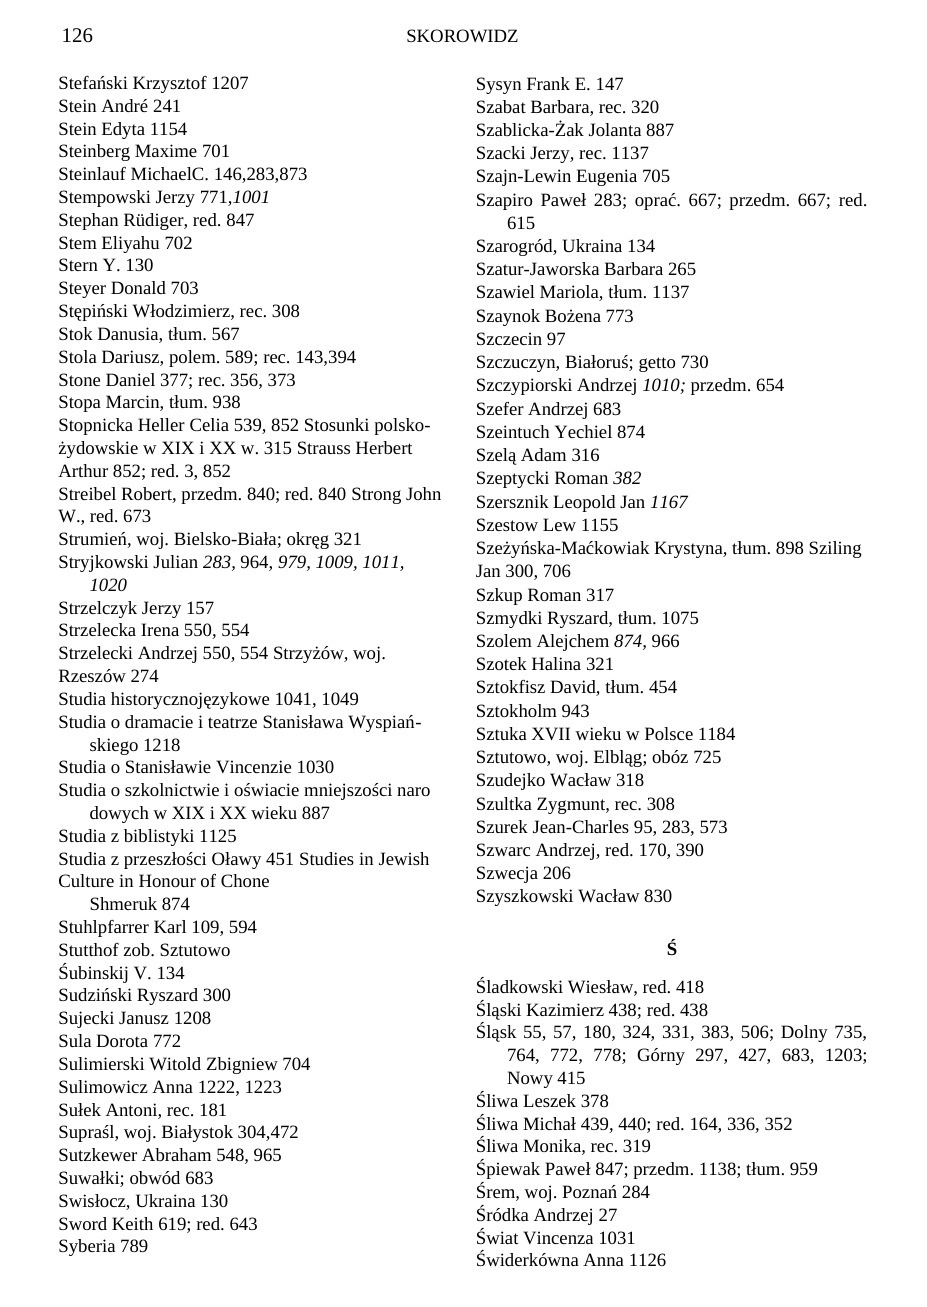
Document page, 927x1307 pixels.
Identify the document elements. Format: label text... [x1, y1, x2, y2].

text Szolem Alejchem 874, 966 [476, 630, 868, 651]
text Śubinskij V. 134 [58, 962, 451, 983]
text Sysyn Frank E. 147 [476, 72, 868, 94]
text Stone Daniel 377; rec. 356, 373 [58, 368, 451, 390]
text Sutzkewer Abraham 548, 965 [58, 1144, 451, 1166]
text Sudziński Ryszard 300 [58, 984, 451, 1006]
text Szwarc Andrzej, red. 170, 390 [476, 839, 868, 861]
text Szelą Adam 316 [476, 444, 868, 466]
text Sulimowicz Anna 1222, 1223 [58, 1076, 451, 1097]
text Szczypiorski Andrzej 1010; przedm. 654 [476, 374, 868, 396]
text Strzelecka Irena 550, 554 [58, 619, 451, 641]
text Szczecin 97 [476, 328, 868, 349]
text Śląski Kazimierz 438; red. 438 [476, 998, 868, 1020]
text Stem Eliyahu 702 [58, 232, 451, 253]
text Supraśl, woj. Białystok 304,472 [58, 1121, 451, 1143]
text Sułek Antoni, rec. 181 [58, 1098, 451, 1120]
text Studia o szkolnictwie i oświacie mniejszości naro­ [58, 779, 451, 801]
text Śliwa Monika, rec. 319 [476, 1135, 868, 1157]
text Świderkówna Anna 1126 [476, 1249, 868, 1271]
text Szawiel Mariola, tłum. 1137 [476, 281, 868, 303]
text Szmydki Ryszard, tłum. 1075 [476, 607, 868, 628]
text Stein Edyta 1154 [58, 117, 451, 139]
text Szestow Lew 1155 [476, 514, 868, 535]
text Stein André 241 [58, 95, 451, 116]
text Szaynok Bożena 773 [476, 305, 868, 326]
text Szeintuch Yechiel 874 [476, 421, 868, 442]
text Śliwa Michał 439, 440; red. 164, 336, 352 [476, 1112, 868, 1134]
text Szeptycki Roman 382 [476, 467, 868, 489]
text Śląsk 55, 57, 180, 324, 331, 383, 506; Dolny 735, 764, 772, 778; Górny 297, 427, 683, 1203; Nowy 415 [476, 1021, 868, 1088]
text dowych w XIX i XX wieku 887 [58, 802, 451, 823]
text Szotek Halina 321 [476, 653, 868, 675]
text Stefański Krzysztof 1207 [58, 72, 451, 93]
text Szabat Barbara, rec. 320 [476, 96, 868, 117]
text Stola Dariusz, polem. 589; rec. 143,394 [58, 346, 451, 367]
text Sztokholm 943 [476, 699, 868, 721]
text Stern Y. 130 [58, 254, 451, 276]
text Studia z przeszłości Oławy 451 Studies in Jewish Culture in Honour of Chone [58, 847, 451, 892]
text Studia z biblistyki 1125 [58, 825, 451, 846]
text Śliwa Leszek 378 [476, 1090, 868, 1111]
text Szersznik Leopold Jan 1167 [476, 491, 868, 512]
text 126 [61, 23, 95, 47]
text Studia o Stanisławie Vincenzie 1030 [58, 756, 451, 778]
text Strzelczyk Jerzy 157 [58, 597, 451, 618]
text 1020 [58, 574, 451, 595]
text Śródka Andrzej 27 [476, 1204, 868, 1225]
text Sula Dorota 772 [58, 1030, 451, 1052]
text Śrem, woj. Poznań 284 [476, 1181, 868, 1202]
text Swisłocz, Ukraina 130 [58, 1190, 451, 1211]
text Studia historycznojęzykowe 1041, 1049 [58, 688, 451, 709]
text Sulimierski Witold Zbigniew 704 [58, 1053, 451, 1074]
text Stopa Marcin, tłum. 938 [58, 391, 451, 413]
text Szultka Zygmunt, rec. 308 [476, 792, 868, 814]
text Śladkowski Wiesław, red. 418 [476, 976, 868, 997]
text Strzelecki Andrzej 550, 554 Strzyżów, woj. Rzeszów 274 [58, 642, 451, 687]
text Szablicka-Żak Jolanta 887 [476, 119, 868, 140]
text Szapiro Paweł 283; oprać. 667; przedm. 667; red. 615 [476, 188, 868, 233]
text Szudejko Wacław 318 [476, 769, 868, 791]
text Stok Danusia, tłum. 567 [58, 323, 451, 344]
text Suwałki; obwód 683 [58, 1167, 451, 1188]
text Szajn-Lewin Eugenia 705 [476, 165, 868, 187]
text Stępiński Włodzimierz, rec. 308 [58, 300, 451, 322]
text Sword Keith 619; red. 643 [58, 1212, 451, 1234]
text Steinberg Maxime 701 [58, 140, 451, 162]
text Szurek Jean-Charles 95, 283, 573 [476, 816, 868, 837]
text Szwecja 206 [476, 862, 868, 884]
text Szkup Roman 317 [476, 583, 868, 605]
text Szeżyńska-Maćkowiak Krystyna, tłum. 898 Sziling Jan 300, 706 [476, 537, 868, 582]
text Szarogród, Ukraina 134 [476, 235, 868, 257]
text Sztokfisz David, tłum. 454 [476, 676, 868, 698]
text Szyszkowski Wacław 830 [476, 885, 868, 907]
text Ś [476, 938, 868, 959]
text SKOROWIDZ [406, 25, 522, 47]
text Sujecki Janusz 1208 [58, 1007, 451, 1029]
text Steyer Donald 703 [58, 277, 451, 299]
text Streibel Robert, przedm. 840; red. 840 Strong John W., red. 673 [58, 482, 451, 527]
text Shmeruk 874 [58, 893, 451, 915]
text Stutthof zob. Sztutowo [58, 939, 451, 960]
text Syberia 789 [58, 1235, 451, 1257]
text Sztuka XVII wieku w Polsce 1184 [476, 723, 868, 744]
text Stuhlpfarrer Karl 109, 594 [58, 916, 451, 937]
text Strumień, woj. Bielsko-Biała; okręg 321 Stryjkowski Julian 283, 964, 979, 1009, 1011, [58, 528, 451, 572]
text Świat Vincenza 1031 [476, 1227, 868, 1248]
text Szczuczyn, Białoruś; getto 730 [476, 351, 868, 373]
text Śpiewak Paweł 847; przedm. 1138; tłum. 959 [476, 1158, 868, 1180]
text Steinlauf MichaelC. 146,283,873 [58, 163, 451, 185]
text Szefer Andrzej 683 [476, 398, 868, 419]
text Stempowski Jerzy 771,1001 [58, 186, 451, 207]
text Stephan Rüdiger, red. 847 [58, 209, 451, 230]
text Studia o dramacie i teatrze Stanisława Wyspiań­skiego 1218 [58, 711, 451, 755]
text Sztutowo, woj. Elbląg; obóz 725 [476, 746, 868, 768]
text Stopnicka Heller Celia 539, 852 Stosunki polsko-żydowskie w XIX i XX w. 315 Strauss Herbert Arthur 852; red. 3, 852 [58, 414, 451, 481]
text Szacki Jerzy, rec. 1137 [476, 142, 868, 164]
text Szatur-Jaworska Barbara 265 [476, 258, 868, 280]
